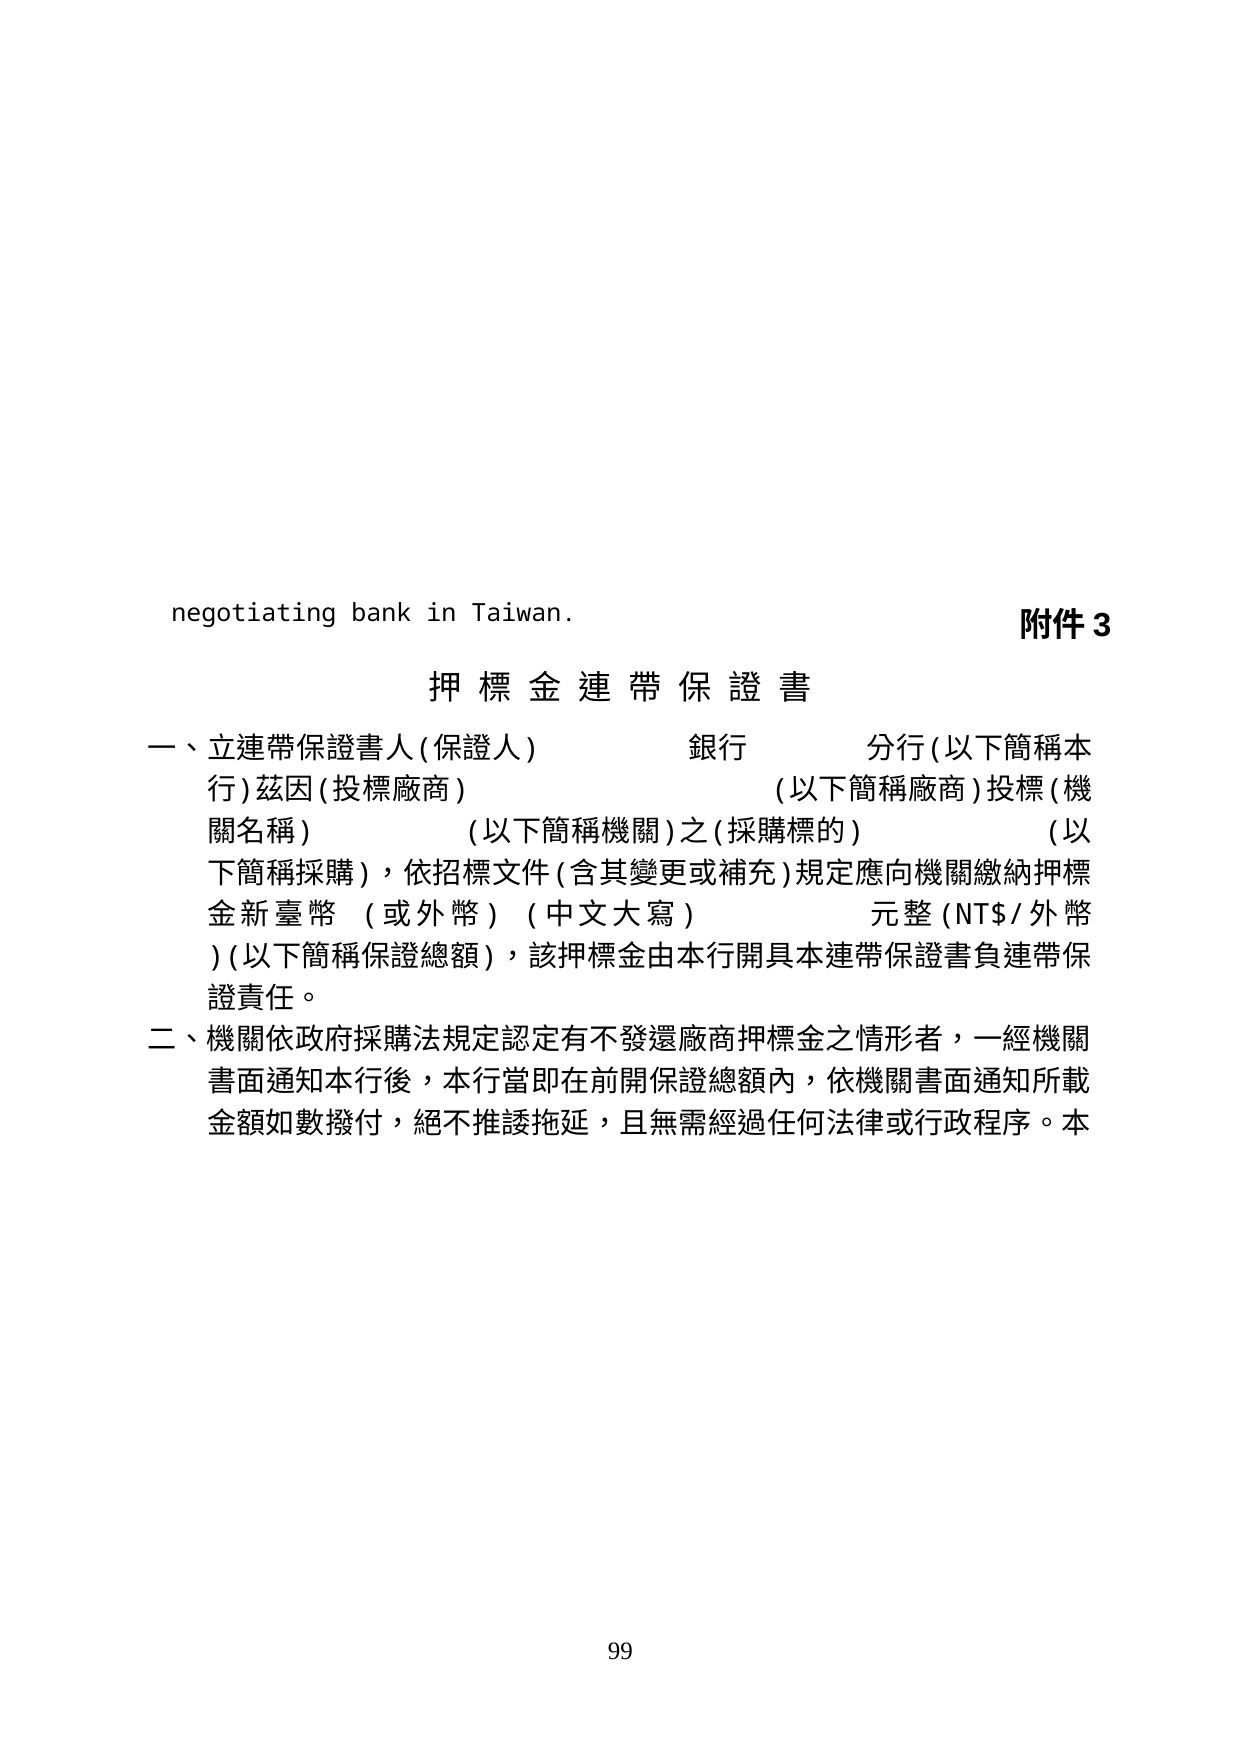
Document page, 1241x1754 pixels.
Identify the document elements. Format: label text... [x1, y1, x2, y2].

text 附件3 [1019, 589, 1124, 648]
text 二、機關依政府採購法規定認定有不發還廠商押標金之情形者，一經機關書面通知本行後，本行當即在前開保證總額內，依機關書面通知所載金額如數撥付，絕不推諉拖延，且無需經過任何法律或行政程序。本 [148, 1016, 1092, 1141]
text 押 標 金 連 帶 保 證 書 [148, 588, 1127, 706]
text 一、立連帶保證書人(保證人) 銀行 分行(以下簡稱本行)茲因(投標廠商) (以下簡稱廠商)投標(機關名稱) (以下簡稱機關)之(採購標的) (以下簡稱採購)，依招標文件(含其變更或補充)規定應向機關繳納押標金新臺幣 (或外幣) (中文大寫) 元整(NT$/外幣 )(以下簡稱保證總額)，該押標金由本行開具本連帶保證書負連帶保證責任。 [148, 725, 1092, 1016]
list negotiating bank in Taiwan. [148, 581, 1092, 631]
